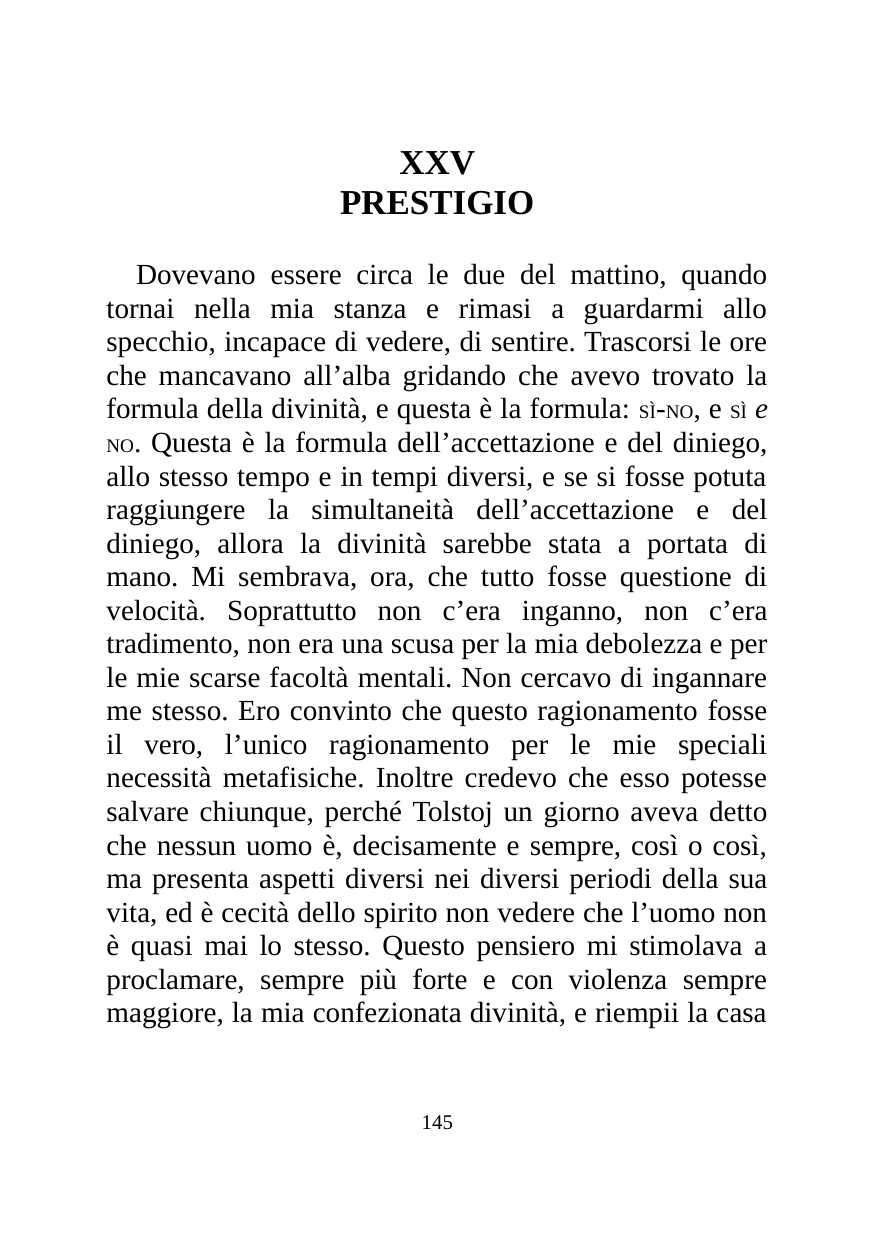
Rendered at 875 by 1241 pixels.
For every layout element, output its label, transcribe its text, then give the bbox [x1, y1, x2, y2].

text Dovevano essere circa le due del mattino, quando tornai nella mia stanza e rimasi a guardarmi allo specchio, incapace di vedere, di sentire. Trascorsi le ore che mancavano all’alba gridando che avevo trovato la formula della divinità, e questa è la formula: sì-no, e sì e no. Questa è la formula dell’accettazione e del diniego, allo stesso tempo e in tempi diversi, e se si fosse potuta raggiungere la simultaneità dell’accettazione e del diniego, allora la divinità sarebbe stata a portata di mano. Mi sembrava, ora, che tutto fosse questione di velocità. Soprattutto non c’era inganno, non c’era tradimento, non era una scusa per la mia debolezza e per le mie scarse facoltà mentali. Non cercavo di ingannare me stesso. Ero convinto che questo ragionamento fosse il vero, l’unico ragionamento per le mie speciali necessità metafisiche. Inoltre credevo che esso potesse salvare chiunque, perché Tolstoj un giorno aveva detto che nessun uomo è, decisamente e sempre, così o così, ma presenta aspetti diversi nei diversi periodi della sua vita, ed è cecità dello spirito non vedere che l’uomo non è quasi mai lo stesso. Questo pensiero mi stimolava a proclamare, sempre più forte e con violenza sempre maggiore, la mia confezionata divinità, e riempii la casa [106, 257, 768, 1029]
subtitle XXV PRESTIGIO [106, 142, 768, 222]
